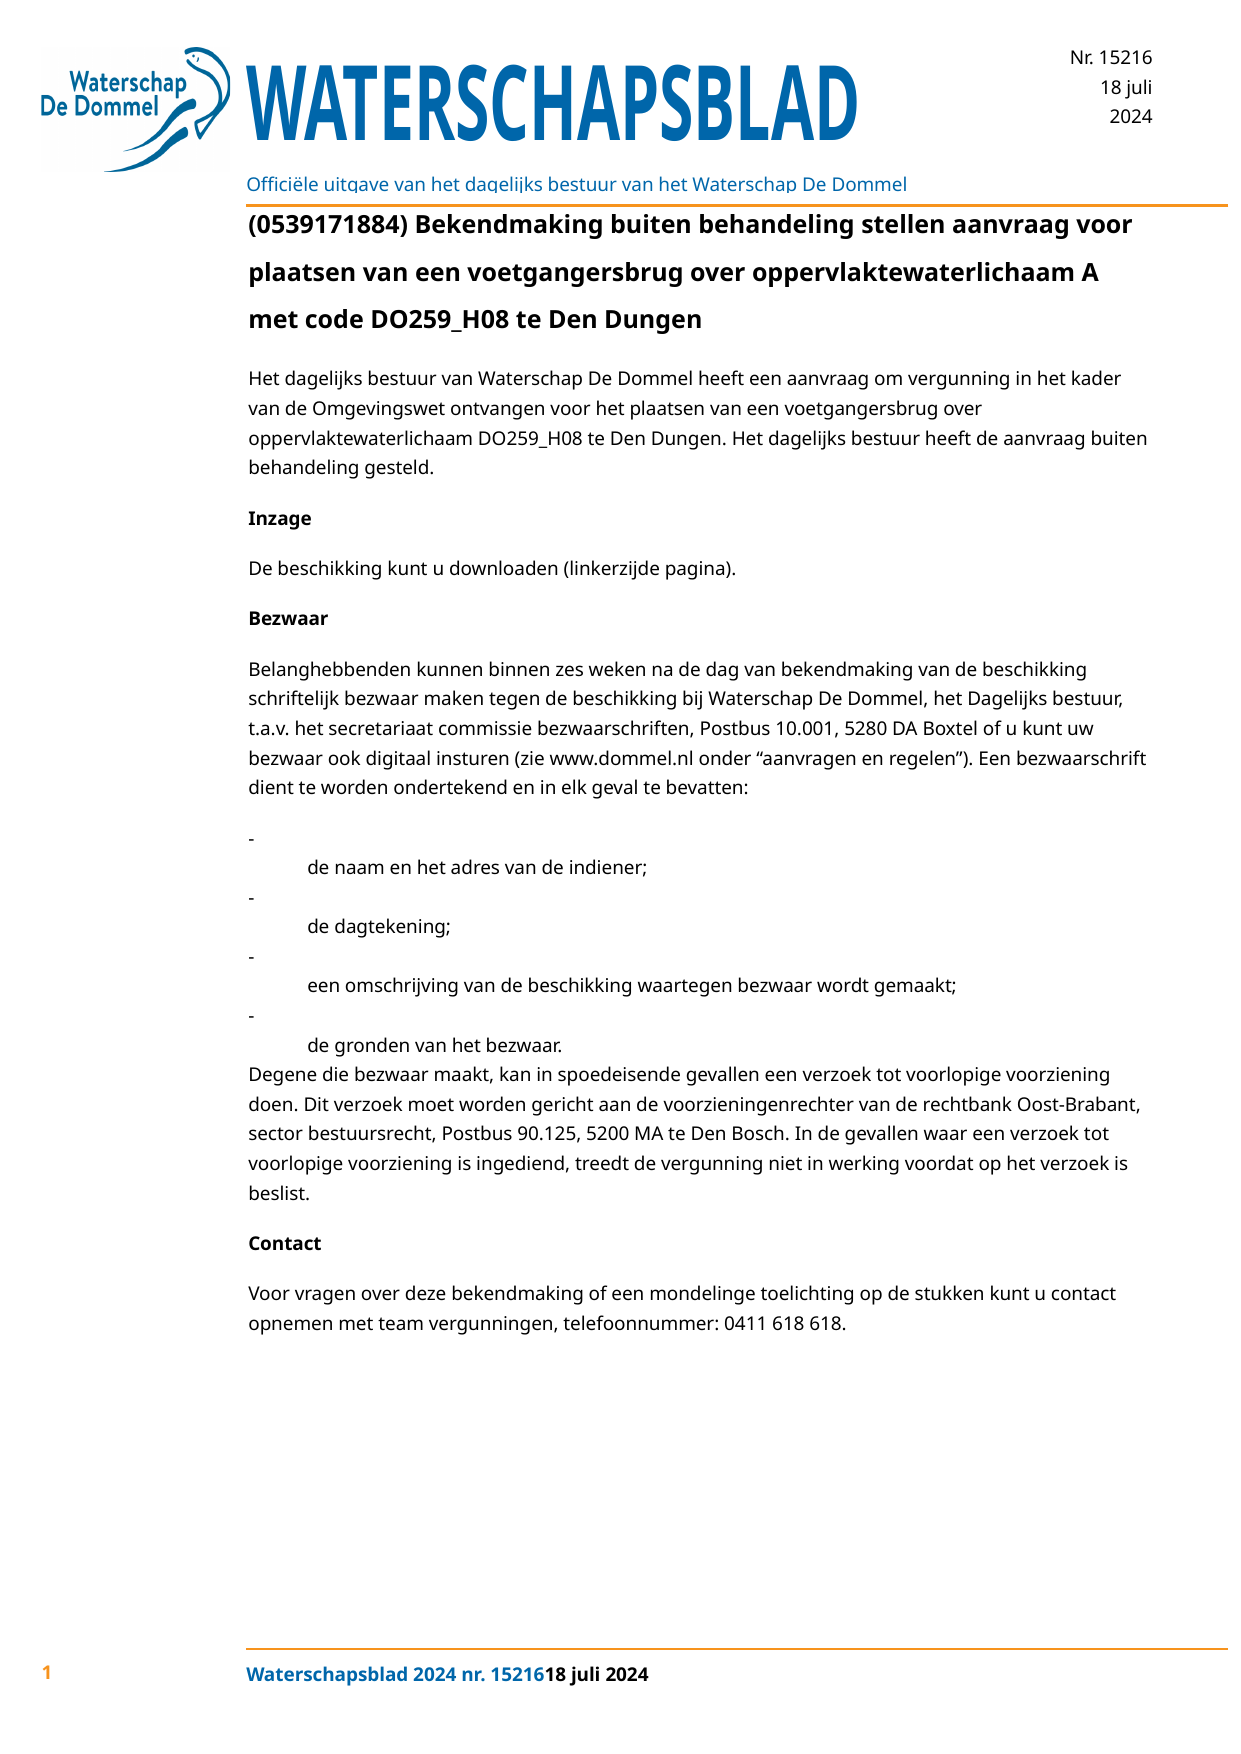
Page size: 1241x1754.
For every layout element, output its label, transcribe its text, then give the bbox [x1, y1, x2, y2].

list de dagtekening; [248, 913, 1152, 939]
text Het dagelijks bestuur van Waterschap De Dommel heeft een aanvraag om vergunning in het kader van de Omgevingswet ontvangen voor het plaatsen van een voetgangersbrug over oppervlaktewaterlichaam DO259_H08 te Den Dungen. Het dagelijks bestuur heeft de aanvraag buiten behandeling gesteld. [248, 366, 1152, 480]
text Voor vragen over deze bekendmaking of een mondelinge toelichting op de stukken kunt u contact opnemen met team vergunningen, telefoonnummer: 0411 618 618. [248, 1281, 1152, 1336]
text (0539171884) Bekendmaking buiten behandeling stellen aanvraag voor plaatsen van een voetgangersbrug over oppervlaktewaterlichaam A met code DO259_H08 te Den Dungen [248, 207, 1152, 336]
text Contact [248, 1230, 1152, 1256]
text De beschikking kunt u downloaden (linkerzijde pagina). [248, 555, 1152, 581]
list een omschrijving van de beschikking waartegen bezwaar wordt gemaakt; [248, 973, 1152, 998]
text Belanghebbenden kunnen binnen zes weken na de dag van bekendmaking van de beschikking schriftelijk bezwaar maken tegen de beschikking bij Waterschap De Dommel, het Dagelijks bestuur, t.a.v. het secretariaat commissie bezwaarschriften, Postbus 10.001, 5280 DA Boxtel of u kunt uw bezwaar ook digitaal insturen (zie www.dommel.nl onder “aanvragen en regelen”). Een bezwaarschrift dient te worden ondertekend en in elk geval te bevatten: [248, 656, 1152, 800]
picture [41, 47, 231, 172]
text Inzage [248, 505, 1152, 530]
list de gronden van het bezwaar. [248, 1032, 1152, 1057]
text Degene die bezwaar maakt, kan in spoedeisende gevallen een verzoek tot voorlopige voorziening doen. Dit verzoek moet worden gericht aan de voorzieningenrechter van de rechtbank Oost-Brabant, sector bestuursrecht, Postbus 90.125, 5200 MA te Den Bosch. In de gevallen waar een verzoek tot voorlopige voorziening is ingediend, treedt de vergunning niet in werking voordat op het verzoek is beslist. [248, 1061, 1152, 1205]
text Bezwaar [248, 606, 1152, 631]
picture [204, 47, 231, 76]
picture [198, 118, 210, 131]
list de naam en het adres van de indiener; [248, 854, 1152, 880]
picture [45, 99, 51, 111]
